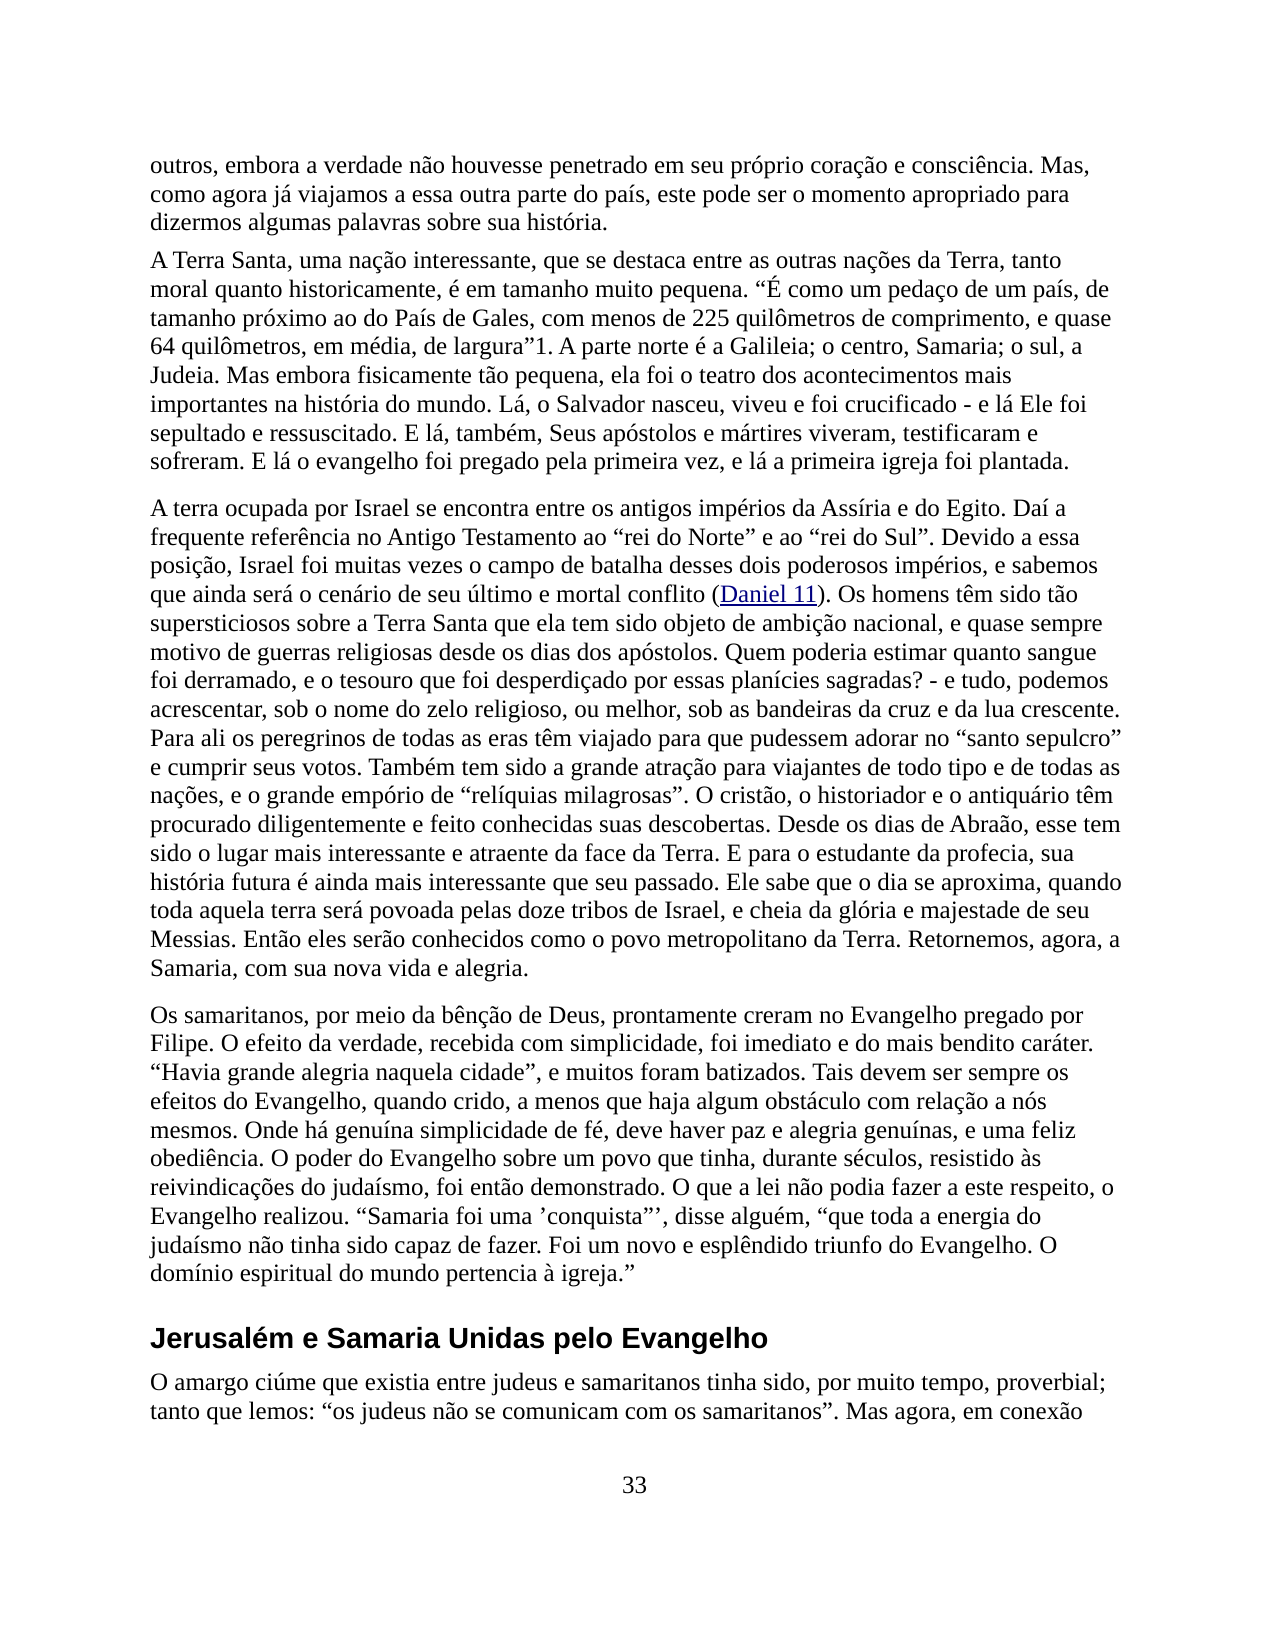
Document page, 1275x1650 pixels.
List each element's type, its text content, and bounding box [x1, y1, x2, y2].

text A Terra Santa, uma nação interessante, que se destaca entre as outras nações da Terra, tanto moral quanto historicamente, é em tamanho muito pequena. “É como um pedaço de um país, de tamanho próximo ao do País de Gales, com menos de 225 quilômetros de comprimento, e quase 64 quilômetros, em média, de largura”1. A parte norte é a Galileia; o centro, Samaria; o sul, a Judeia. Mas embora fisicamente tão pequena, ela foi o teatro dos acontecimentos mais importantes na história do mundo. Lá, o Salvador nasceu, viveu e foi crucificado - e lá Ele foi sepultado e ressuscitado. E lá, também, Seus apóstolos e mártires viveram, testificaram e sofreram. E lá o evangelho foi pregado pela primeira vez, e lá a primeira igreja foi plantada. [150, 245, 1125, 475]
text O amargo ciúme que existia entre judeus e samaritanos tinha sido, por muito tempo, proverbial; tanto que lemos: “os judeus não se comunicam com os samaritanos”. Mas agora, em conexão [150, 1367, 1125, 1425]
text A terra ocupada por Israel se encontra entre os antigos impérios da Assíria e do Egito. Daí a frequente referência no Antigo Testamento ao “rei do Norte” e ao “rei do Sul”. Devido a essa posição, Israel foi muitas vezes o campo de batalha desses dois poderosos impérios, e sabemos que ainda será o cenário de seu último e mortal conflito (Daniel 11). Os homens têm sido tão supersticiosos sobre a Terra Santa que ela tem sido objeto de ambição nacional, e quase sempre motivo de guerras religiosas desde os dias dos apóstolos. Quem poderia estimar quanto sangue foi derramado, e o tesouro que foi desperdiçado por essas planícies sagradas? - e tudo, podemos acrescentar, sob o nome do zelo religioso, ou melhor, sob as bandeiras da cruz e da lua crescente. Para ali os peregrinos de todas as eras têm viajado para que pudessem adorar no “santo sepulcro” e cumprir seus votos. Também tem sido a grande atração para viajantes de todo tipo e de todas as nações, e o grande empório de “relíquias milagrosas”. O cristão, o historiador e o antiquário têm procurado diligentemente e feito conhecidas suas descobertas. Desde os dias de Abraão, esse tem sido o lugar mais interessante e atraente da face da Terra. E para o estudante da profecia, sua história futura é ainda mais interessante que seu passado. Ele sabe que o dia se aproxima, quando toda aquela terra será povoada pelas doze tribos de Israel, e cheia da glória e majestade de seu Messias. Então eles serão conhecidos como o povo metropolitano da Terra. Retornemos, agora, a Samaria, com sua nova vida e alegria. [150, 493, 1125, 982]
text outros, embora a verdade não houvesse penetrado em seu próprio coração e consciência. Mas, como agora já viajamos a essa outra parte do país, este pode ser o momento apropriado para dizermos algumas palavras sobre sua história. [150, 150, 1125, 236]
subtitle Jerusalém e Samaria Unidas pelo Evangelho [150, 1321, 1125, 1355]
text Os samaritanos, por meio da bênção de Deus, prontamente creram no Evangelho pregado por Filipe. O efeito da verdade, recebida com simplicidade, foi imediato e do mais bendito caráter. “Havia grande alegria naquela cidade”, e muitos foram batizados. Tais devem ser sempre os efeitos do Evangelho, quando crido, a menos que haja algum obstáculo com relação a nós mesmos. Onde há genuína simplicidade de fé, deve haver paz e alegria genuínas, e uma feliz obediência. O poder do Evangelho sobre um povo que tinha, durante séculos, resistido às reivindicações do judaísmo, foi então demonstrado. O que a lei não podia fazer a este respeito, o Evangelho realizou. “Samaria foi uma ’conquista”’, disse alguém, “que toda a energia do judaísmo não tinha sido capaz de fazer. Foi um novo e esplêndido triunfo do Evangelho. O domínio espiritual do mundo pertencia à igreja.” [150, 1000, 1125, 1287]
